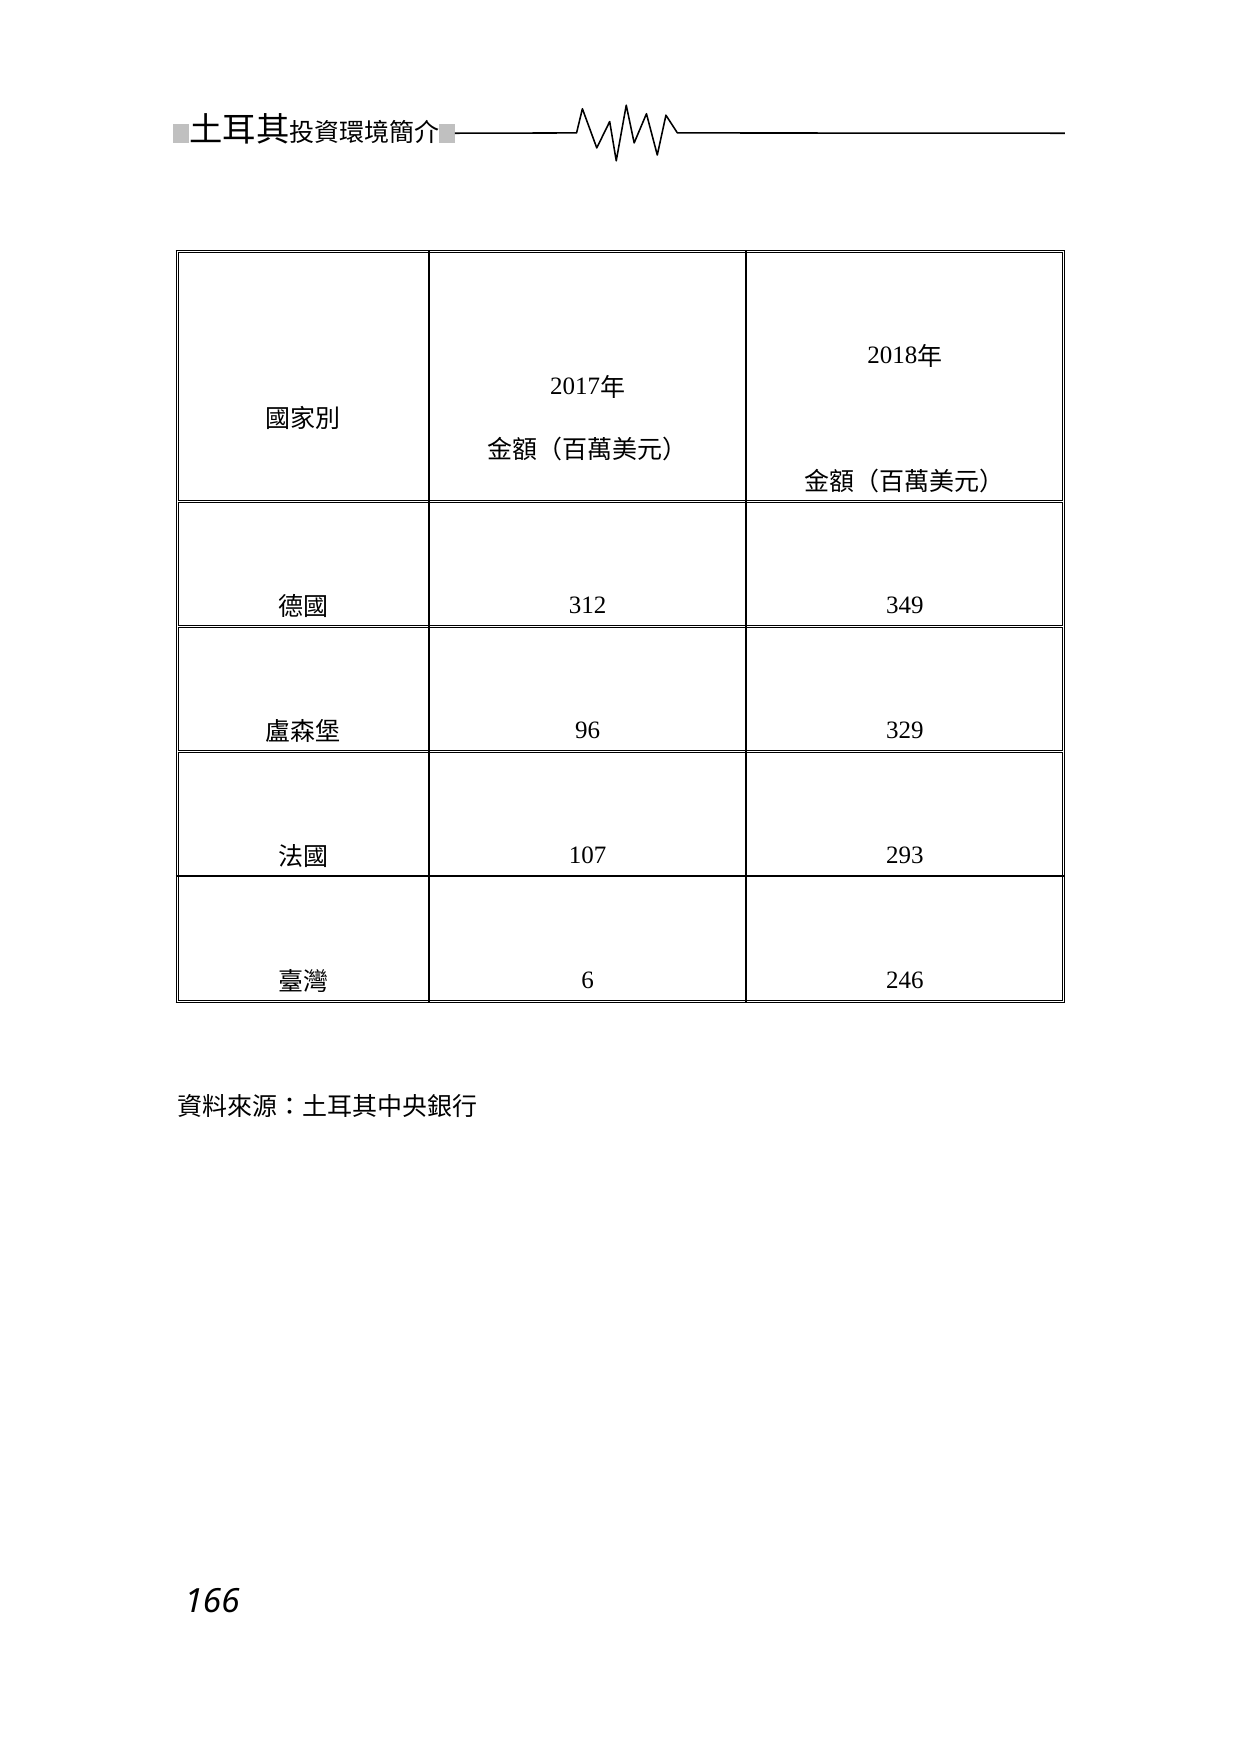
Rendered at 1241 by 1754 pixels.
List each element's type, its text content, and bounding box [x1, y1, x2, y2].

table_cell 臺灣 [179, 877, 428, 1000]
table_header 國家別 [179, 253, 428, 500]
table_cell 107 [430, 753, 745, 875]
table_cell 312 [430, 503, 745, 625]
table_cell 德國 [179, 503, 428, 625]
table_cell 293 [747, 753, 1062, 875]
table_cell 246 [747, 877, 1062, 1000]
table_cell 6 [430, 877, 745, 1000]
table_header 2017年 金額（百萬美元） [430, 253, 745, 500]
table_cell 329 [747, 628, 1062, 750]
table_header 2018年 金額（百萬美元） [747, 253, 1062, 500]
table_cell 96 [430, 628, 745, 750]
text 資料來源：土耳其中央銀行 [177, 1063, 1063, 1125]
table_cell 349 [747, 503, 1062, 625]
table_cell 法國 [179, 753, 428, 875]
table_cell 盧森堡 [179, 628, 428, 750]
